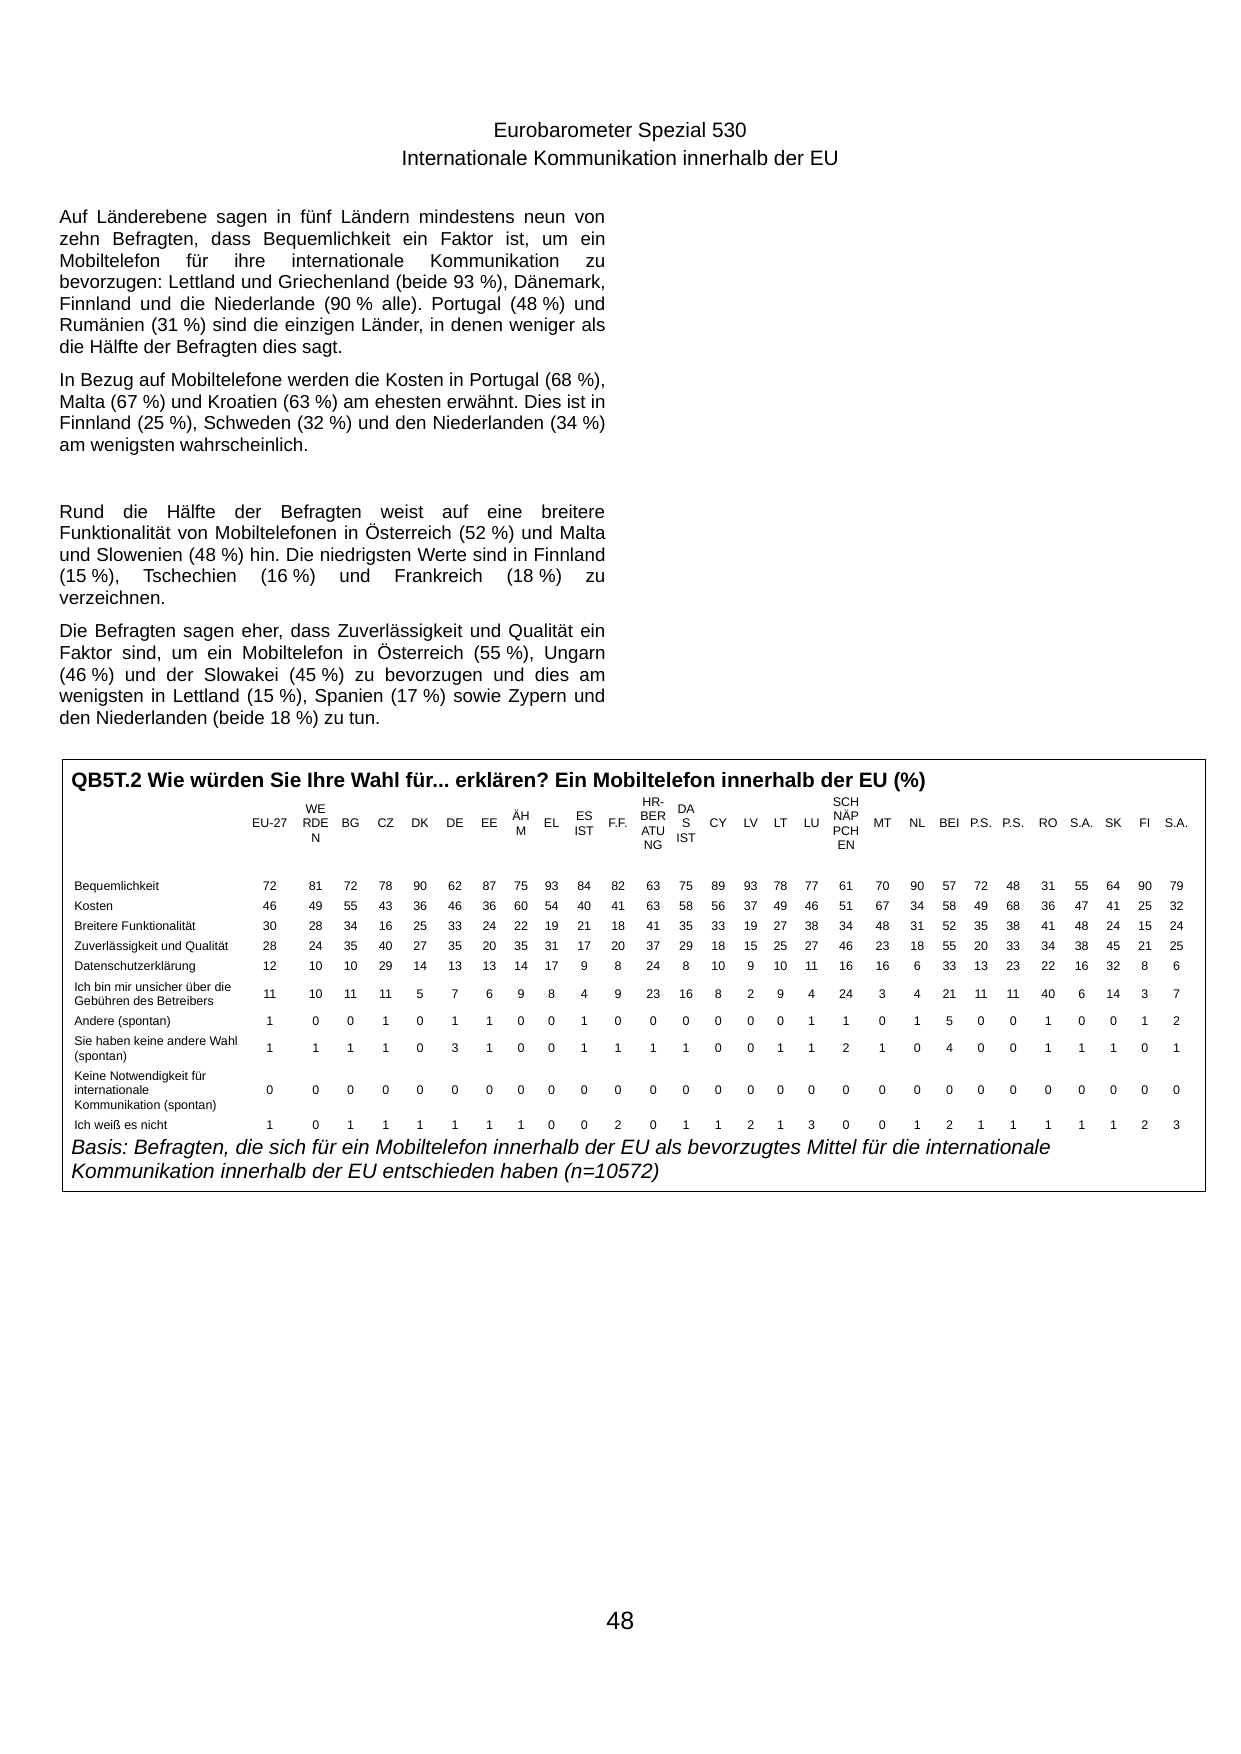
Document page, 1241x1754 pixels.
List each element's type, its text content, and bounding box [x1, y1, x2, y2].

table_cell 9 [567, 956, 601, 976]
table_cell 9 [506, 976, 536, 1011]
table_cell 0 [567, 1115, 601, 1135]
table_cell 0 [403, 1011, 437, 1031]
table_cell 11 [965, 976, 997, 1011]
table_cell 24 [472, 916, 506, 936]
table_cell Breitere Funktionalität [71, 916, 241, 936]
table_cell 1 [997, 1115, 1029, 1135]
table_cell 32 [1096, 956, 1130, 976]
table_cell [1130, 855, 1159, 875]
table_cell 81 [299, 875, 332, 895]
table_cell 23 [864, 936, 901, 956]
table_cell 10 [299, 976, 332, 1011]
table_cell 41 [1096, 895, 1130, 916]
table_cell 4 [901, 976, 933, 1011]
table_cell 48 [997, 875, 1029, 895]
table_cell 0 [736, 1066, 765, 1114]
table_cell 1 [965, 1115, 997, 1135]
table_cell 0 [536, 1031, 567, 1066]
table_cell 0 [299, 1115, 332, 1135]
table_cell 5 [403, 976, 437, 1011]
table_cell [765, 855, 795, 875]
table_header SCHNÄPPCHEN [828, 792, 864, 855]
table_cell Sie haben keine andere Wahl (spontan) [71, 1031, 241, 1066]
table_cell [671, 855, 701, 875]
table_cell [299, 855, 332, 875]
table_cell 1 [795, 1031, 828, 1066]
table_cell 12 [241, 956, 298, 976]
table_cell 0 [506, 1066, 536, 1114]
table_header WERDEN [299, 792, 332, 855]
table_cell 35 [671, 916, 701, 936]
table_cell [472, 855, 506, 875]
table_cell 0 [765, 1066, 795, 1114]
table_cell 0 [795, 1066, 828, 1114]
table_cell 2 [601, 1115, 635, 1135]
table_cell 63 [635, 875, 671, 895]
table_cell 87 [472, 875, 506, 895]
table_header DK [403, 792, 437, 855]
table_cell 17 [536, 956, 567, 976]
table_cell 1 [671, 1031, 701, 1066]
table_cell 0 [403, 1031, 437, 1066]
table_cell 11 [241, 976, 298, 1011]
table_cell 19 [536, 916, 567, 936]
table_cell 25 [1130, 895, 1159, 916]
table_cell 8 [601, 956, 635, 976]
table_cell 0 [506, 1011, 536, 1031]
table_cell 47 [1067, 895, 1096, 916]
table_cell 0 [701, 1031, 736, 1066]
table_header S.A. [1160, 792, 1193, 855]
table_cell 82 [601, 875, 635, 895]
table_cell 70 [864, 875, 901, 895]
table_cell 0 [736, 1011, 765, 1031]
table_cell 20 [965, 936, 997, 956]
table_header LT [765, 792, 795, 855]
table_cell 38 [795, 916, 828, 936]
table_cell 1 [241, 1115, 298, 1135]
table_cell 1 [472, 1115, 506, 1135]
table_cell 2 [1130, 1115, 1159, 1135]
table_cell 8 [536, 976, 567, 1011]
table_cell 54 [536, 895, 567, 916]
table_cell 0 [828, 1066, 864, 1114]
table_cell 20 [472, 936, 506, 956]
table_cell 24 [299, 936, 332, 956]
table_cell 37 [635, 936, 671, 956]
table_cell 58 [671, 895, 701, 916]
table_cell 16 [1067, 956, 1096, 976]
table_cell 46 [438, 895, 472, 916]
table_cell 89 [701, 875, 736, 895]
table_cell 29 [369, 956, 402, 976]
table_cell 0 [1067, 1011, 1096, 1031]
table_cell 68 [997, 895, 1029, 916]
table_cell 0 [506, 1031, 536, 1066]
table_cell 20 [601, 936, 635, 956]
table_cell 1 [601, 1031, 635, 1066]
table_header LV [736, 792, 765, 855]
table_cell 1 [1160, 1031, 1193, 1066]
table_cell 6 [1160, 956, 1193, 976]
table_cell 7 [1160, 976, 1193, 1011]
table_cell Ich weiß es nicht [71, 1115, 241, 1135]
table_header HR-BERATUNG [635, 792, 671, 855]
table_cell 27 [403, 936, 437, 956]
table_cell Keine Notwendigkeit für internationale Kommunikation (spontan) [71, 1066, 241, 1114]
table_cell 93 [536, 875, 567, 895]
table_cell 1 [369, 1031, 402, 1066]
table_cell 0 [701, 1011, 736, 1031]
table_cell 1 [369, 1115, 402, 1135]
table_cell [506, 855, 536, 875]
table_cell 0 [828, 1115, 864, 1135]
table_cell 0 [864, 1115, 901, 1135]
table_cell 22 [1029, 956, 1067, 976]
table_cell [332, 855, 368, 875]
table_cell 49 [299, 895, 332, 916]
table_cell 34 [828, 916, 864, 936]
table_cell 72 [965, 875, 997, 895]
table_cell 16 [864, 956, 901, 976]
table_cell 0 [671, 1066, 701, 1114]
table_cell 8 [701, 976, 736, 1011]
table_cell 0 [864, 1011, 901, 1031]
table_cell 1 [795, 1011, 828, 1031]
table_cell 2 [736, 976, 765, 1011]
table_header EL [536, 792, 567, 855]
table_cell 36 [1029, 895, 1067, 916]
table_cell Andere (spontan) [71, 1011, 241, 1031]
table_cell 1 [701, 1115, 736, 1135]
table_cell 0 [997, 1066, 1029, 1114]
table_cell [901, 855, 933, 875]
table_cell 1 [332, 1115, 368, 1135]
table_cell 35 [965, 916, 997, 936]
table_header LU [795, 792, 828, 855]
table_cell [635, 855, 671, 875]
table_cell [1067, 855, 1096, 875]
table_cell 0 [1096, 1066, 1130, 1114]
table_cell 4 [795, 976, 828, 1011]
table_cell 35 [438, 936, 472, 956]
table_cell 0 [536, 1066, 567, 1114]
table_cell 30 [241, 916, 298, 936]
table_cell 0 [701, 1066, 736, 1114]
table_cell 48 [864, 916, 901, 936]
table_cell [1029, 855, 1067, 875]
table_cell 19 [736, 916, 765, 936]
table_cell 13 [965, 956, 997, 976]
table_cell 24 [1096, 916, 1130, 936]
table_cell 11 [369, 976, 402, 1011]
table_cell 41 [601, 895, 635, 916]
table_header EE [472, 792, 506, 855]
table_cell 0 [765, 1011, 795, 1031]
table_cell 1 [765, 1031, 795, 1066]
table_header MT [864, 792, 901, 855]
table_cell [71, 855, 241, 875]
table_cell 90 [901, 875, 933, 895]
table_cell 25 [1160, 936, 1193, 956]
table_cell 1 [1067, 1031, 1096, 1066]
table_cell 0 [934, 1066, 965, 1114]
table_cell 21 [934, 976, 965, 1011]
table_cell 77 [795, 875, 828, 895]
table_cell 0 [1067, 1066, 1096, 1114]
table_cell Datenschutzerklärung [71, 956, 241, 976]
table_header EU-27 [241, 792, 298, 855]
table_cell 11 [332, 976, 368, 1011]
table_cell 0 [635, 1066, 671, 1114]
table_cell 45 [1096, 936, 1130, 956]
table_header P.S. [965, 792, 997, 855]
table_cell 1 [1096, 1031, 1130, 1066]
table_cell 35 [506, 936, 536, 956]
table_cell 72 [332, 875, 368, 895]
table_cell 0 [332, 1011, 368, 1031]
table_cell 14 [1096, 976, 1130, 1011]
table_cell 11 [997, 976, 1029, 1011]
table_cell [438, 855, 472, 875]
table_cell 0 [536, 1115, 567, 1135]
table_cell [864, 855, 901, 875]
table_cell 78 [765, 875, 795, 895]
table_header SK [1096, 792, 1130, 855]
table_cell 0 [635, 1115, 671, 1135]
table_cell 55 [332, 895, 368, 916]
table_cell 13 [438, 956, 472, 976]
table_cell 2 [828, 1031, 864, 1066]
table_cell 1 [241, 1031, 298, 1066]
table_cell 29 [671, 936, 701, 956]
table_cell 0 [901, 1066, 933, 1114]
table_cell 16 [671, 976, 701, 1011]
table_cell 0 [332, 1066, 368, 1114]
table_cell 27 [765, 916, 795, 936]
table_cell 27 [795, 936, 828, 956]
table_cell 10 [299, 956, 332, 976]
table_cell 0 [299, 1011, 332, 1031]
table_cell 0 [1130, 1066, 1159, 1114]
table_cell 36 [472, 895, 506, 916]
table_cell 56 [701, 895, 736, 916]
table_cell 28 [241, 936, 298, 956]
table_cell 1 [241, 1011, 298, 1031]
table_cell 35 [332, 936, 368, 956]
table_cell 18 [701, 936, 736, 956]
table_header S.A. [1067, 792, 1096, 855]
table_cell 1 [567, 1011, 601, 1031]
table_cell 33 [438, 916, 472, 936]
table_cell 0 [1029, 1066, 1067, 1114]
table_cell [369, 855, 402, 875]
table_cell 1 [828, 1011, 864, 1031]
table_header F.F. [601, 792, 635, 855]
table_cell 57 [934, 875, 965, 895]
table_cell 1 [332, 1031, 368, 1066]
table_cell 55 [1067, 875, 1096, 895]
table_cell 13 [472, 956, 506, 976]
table_cell 1 [1029, 1031, 1067, 1066]
table_header FI [1130, 792, 1159, 855]
table_cell 32 [1160, 895, 1193, 916]
table_cell [601, 855, 635, 875]
table_cell 63 [635, 895, 671, 916]
table_cell [965, 855, 997, 875]
table_cell 78 [369, 875, 402, 895]
table_cell 10 [332, 956, 368, 976]
table_cell [736, 855, 765, 875]
table_cell [795, 855, 828, 875]
table_cell 1 [864, 1031, 901, 1066]
table_cell 31 [1029, 875, 1067, 895]
table_cell 8 [1130, 956, 1159, 976]
table_cell 0 [635, 1011, 671, 1031]
table_cell 40 [1029, 976, 1067, 1011]
table_cell 3 [438, 1031, 472, 1066]
table_cell 3 [1130, 976, 1159, 1011]
table_cell 1 [1029, 1011, 1067, 1031]
table_cell [536, 855, 567, 875]
table_cell 6 [472, 976, 506, 1011]
table_cell 14 [403, 956, 437, 976]
table_cell Bequemlichkeit [71, 875, 241, 895]
table_cell 23 [997, 956, 1029, 976]
table_cell 6 [1067, 976, 1096, 1011]
table_cell 46 [828, 936, 864, 956]
table_cell 3 [795, 1115, 828, 1135]
table_cell 15 [736, 936, 765, 956]
table_cell 1 [765, 1115, 795, 1135]
table_cell Zuverlässigkeit und Qualität [71, 936, 241, 956]
table_cell 28 [299, 916, 332, 936]
table_cell 16 [828, 956, 864, 976]
table_cell 84 [567, 875, 601, 895]
table_cell 16 [369, 916, 402, 936]
table_cell 18 [601, 916, 635, 936]
table_cell 8 [671, 956, 701, 976]
table_header CY [701, 792, 736, 855]
table_cell 0 [472, 1066, 506, 1114]
table_cell 0 [997, 1031, 1029, 1066]
table_cell 1 [472, 1011, 506, 1031]
table_cell 49 [765, 895, 795, 916]
table_cell 67 [864, 895, 901, 916]
table_header ÄHM [506, 792, 536, 855]
table_cell 75 [506, 875, 536, 895]
table_cell 40 [567, 895, 601, 916]
table_cell [1160, 855, 1193, 875]
table_cell 33 [997, 936, 1029, 956]
table_cell 33 [701, 916, 736, 936]
table_cell 46 [795, 895, 828, 916]
table_cell 64 [1096, 875, 1130, 895]
table_cell 25 [403, 916, 437, 936]
table_cell 0 [601, 1066, 635, 1114]
table_cell 0 [1130, 1031, 1159, 1066]
table_cell 18 [901, 936, 933, 956]
table_cell 1 [1067, 1115, 1096, 1135]
table_cell 0 [965, 1031, 997, 1066]
table_cell [934, 855, 965, 875]
table_header DE [438, 792, 472, 855]
table_cell 15 [1130, 916, 1159, 936]
table_cell 1 [506, 1115, 536, 1135]
table_cell Ich bin mir unsicher über die Gebühren des Betreibers [71, 976, 241, 1011]
table_cell 24 [1160, 916, 1193, 936]
table_cell 1 [472, 1031, 506, 1066]
table_header DAS IST [671, 792, 701, 855]
table_cell 10 [765, 956, 795, 976]
table_cell 21 [1130, 936, 1159, 956]
table_cell [997, 855, 1029, 875]
table_cell [828, 855, 864, 875]
text QB5T.2 Wie würden Sie Ihre Wahl für... erklären? Ein Mobiltelefon innerhalb der EU (%) [71, 768, 1197, 792]
table_cell 1 [635, 1031, 671, 1066]
table_cell 7 [438, 976, 472, 1011]
table_cell 0 [438, 1066, 472, 1114]
table_header CZ [369, 792, 402, 855]
table_cell 52 [934, 916, 965, 936]
table_header ES IST [567, 792, 601, 855]
table_cell 9 [765, 976, 795, 1011]
table_cell 34 [332, 916, 368, 936]
table_cell 90 [1130, 875, 1159, 895]
table_cell 41 [635, 916, 671, 936]
table_cell 0 [369, 1066, 402, 1114]
table_cell 1 [438, 1011, 472, 1031]
table_cell [567, 855, 601, 875]
text Auf Länderebene sagen in fünf Ländern mindestens neun von zehn Befragten, dass Bequemlichkeit ein Faktor ist, um ein Mobiltelefon für ihre internationale Kommunikation zu bevorzugen: Lettland und Griechenland (beide 93 %), Dänemark, Finnland und die Niederlande (90 % alle). Portugal (48 %) und Rumänien (31 %) sind die einzigen Länder, in denen weniger als die Hälfte der Befragten dies sagt. [59, 206, 605, 357]
table_cell 1 [567, 1031, 601, 1066]
table_cell 48 [1067, 916, 1096, 936]
table_cell 1 [1029, 1115, 1067, 1135]
table_cell 31 [536, 936, 567, 956]
table_cell 51 [828, 895, 864, 916]
table_cell 49 [965, 895, 997, 916]
table_cell 23 [635, 976, 671, 1011]
table_cell 25 [765, 936, 795, 956]
table_cell 34 [901, 895, 933, 916]
table_cell 0 [601, 1011, 635, 1031]
table_cell 36 [403, 895, 437, 916]
table_cell 9 [601, 976, 635, 1011]
table_cell 0 [536, 1011, 567, 1031]
text Basis: Befragten, die sich für ein Mobiltelefon innerhalb der EU als bevorzugtes Mittel für die internationale Kommunikation innerhalb der EU entschieden haben (n=10572) [71, 1135, 1197, 1183]
table_header RO [1029, 792, 1067, 855]
table_cell 75 [671, 875, 701, 895]
table_cell 2 [736, 1115, 765, 1135]
table_cell 2 [934, 1115, 965, 1135]
table_cell 4 [567, 976, 601, 1011]
table_cell 0 [299, 1066, 332, 1114]
table_header NL [901, 792, 933, 855]
table_cell 17 [567, 936, 601, 956]
table_cell 72 [241, 875, 298, 895]
table_cell 38 [1067, 936, 1096, 956]
table_cell 43 [369, 895, 402, 916]
table_header BG [332, 792, 368, 855]
table_cell 14 [506, 956, 536, 976]
table_cell 58 [934, 895, 965, 916]
table_header P.S. [997, 792, 1029, 855]
table_cell 33 [934, 956, 965, 976]
table_cell 1 [369, 1011, 402, 1031]
table_cell 9 [736, 956, 765, 976]
table_cell 60 [506, 895, 536, 916]
table_cell 0 [1160, 1066, 1193, 1114]
table_cell [701, 855, 736, 875]
table_cell 90 [403, 875, 437, 895]
table_cell 62 [438, 875, 472, 895]
table_header BEI [934, 792, 965, 855]
table_cell 38 [997, 916, 1029, 936]
table_cell 31 [901, 916, 933, 936]
table_cell 21 [567, 916, 601, 936]
table_cell 37 [736, 895, 765, 916]
table_cell 1 [438, 1115, 472, 1135]
table_cell 1 [901, 1011, 933, 1031]
table_cell 1 [901, 1115, 933, 1135]
table_cell 1 [403, 1115, 437, 1135]
table_cell 3 [864, 976, 901, 1011]
table_cell 0 [965, 1011, 997, 1031]
table_cell 22 [506, 916, 536, 936]
table_cell 0 [736, 1031, 765, 1066]
table_cell 5 [934, 1011, 965, 1031]
table_cell 24 [635, 956, 671, 976]
table_cell 41 [1029, 916, 1067, 936]
table_cell 79 [1160, 875, 1193, 895]
table_cell [1096, 855, 1130, 875]
text Rund die Hälfte der Befragten weist auf eine breitere Funktionalität von Mobiltelefonen in Österreich (52 %) und Malta und Slowenien (48 %) hin. Die niedrigsten Werte sind in Finnland (15 %), Tschechien (16 %) und Frankreich (18 %) zu verzeichnen. [59, 501, 605, 608]
table_cell 6 [901, 956, 933, 976]
table_cell 11 [795, 956, 828, 976]
table_cell 0 [1096, 1011, 1130, 1031]
text In Bezug auf Mobiltelefone werden die Kosten in Portugal (68 %), Malta (67 %) und Kroatien (63 %) am ehesten erwähnt. Dies ist in Finnland (25 %), Schweden (32 %) und den Niederlanden (34 %) am wenigsten wahrscheinlich. [59, 369, 605, 455]
table_cell 2 [1160, 1011, 1193, 1031]
table_cell 46 [241, 895, 298, 916]
table_cell 0 [997, 1011, 1029, 1031]
table_cell 61 [828, 875, 864, 895]
table_cell 93 [736, 875, 765, 895]
text Die Befragten sagen eher, dass Zuverlässigkeit und Qualität ein Faktor sind, um ein Mobiltelefon in Österreich (55 %), Ungarn (46 %) und der Slowakei (45 %) zu bevorzugen und dies am wenigsten in Lettland (15 %), Spanien (17 %) sowie Zypern und den Niederlanden (beide 18 %) zu tun. [59, 620, 605, 728]
table_cell [403, 855, 437, 875]
table_cell 34 [1029, 936, 1067, 956]
table_cell 24 [828, 976, 864, 1011]
table_cell 1 [1096, 1115, 1130, 1135]
table_cell 40 [369, 936, 402, 956]
table_cell 0 [671, 1011, 701, 1031]
table_cell 0 [567, 1066, 601, 1114]
table_cell Kosten [71, 895, 241, 916]
table_cell 3 [1160, 1115, 1193, 1135]
table_cell 0 [965, 1066, 997, 1114]
table_cell 4 [934, 1031, 965, 1066]
table_cell [241, 855, 298, 875]
table_cell 1 [671, 1115, 701, 1135]
table_header [71, 792, 241, 855]
table_cell 1 [1130, 1011, 1159, 1031]
table_cell 55 [934, 936, 965, 956]
table_cell 10 [701, 956, 736, 976]
table_cell 0 [864, 1066, 901, 1114]
table_cell 0 [241, 1066, 298, 1114]
table_cell 0 [901, 1031, 933, 1066]
table_cell 0 [403, 1066, 437, 1114]
table_cell 1 [299, 1031, 332, 1066]
